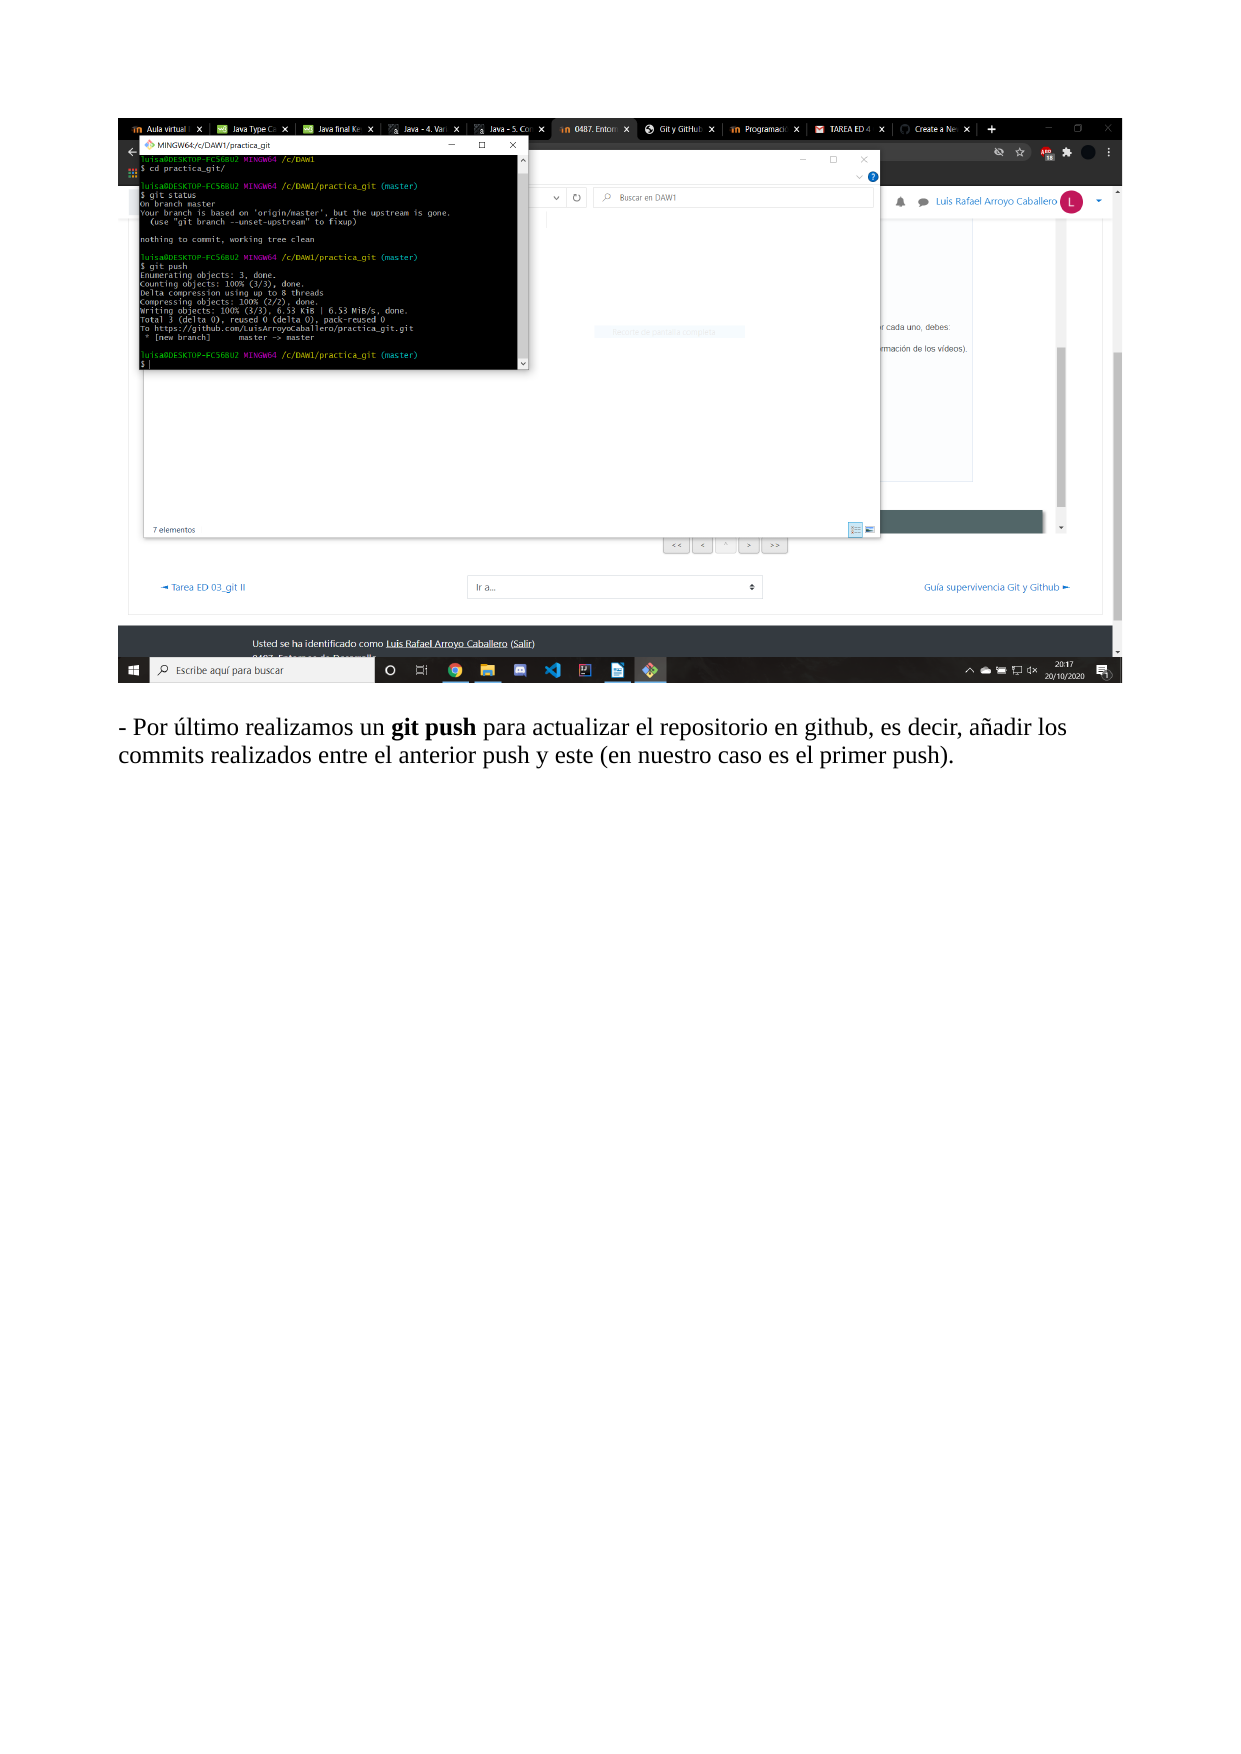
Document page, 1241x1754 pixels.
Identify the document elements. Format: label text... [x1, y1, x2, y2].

picture [118, 118, 1123, 683]
text - Por último realizamos un git push para actualizar el repositorio en github, es decir, añadir los commits realizados entre el anterior push y este (en nuestro caso es el primer push). [118, 712, 1122, 769]
